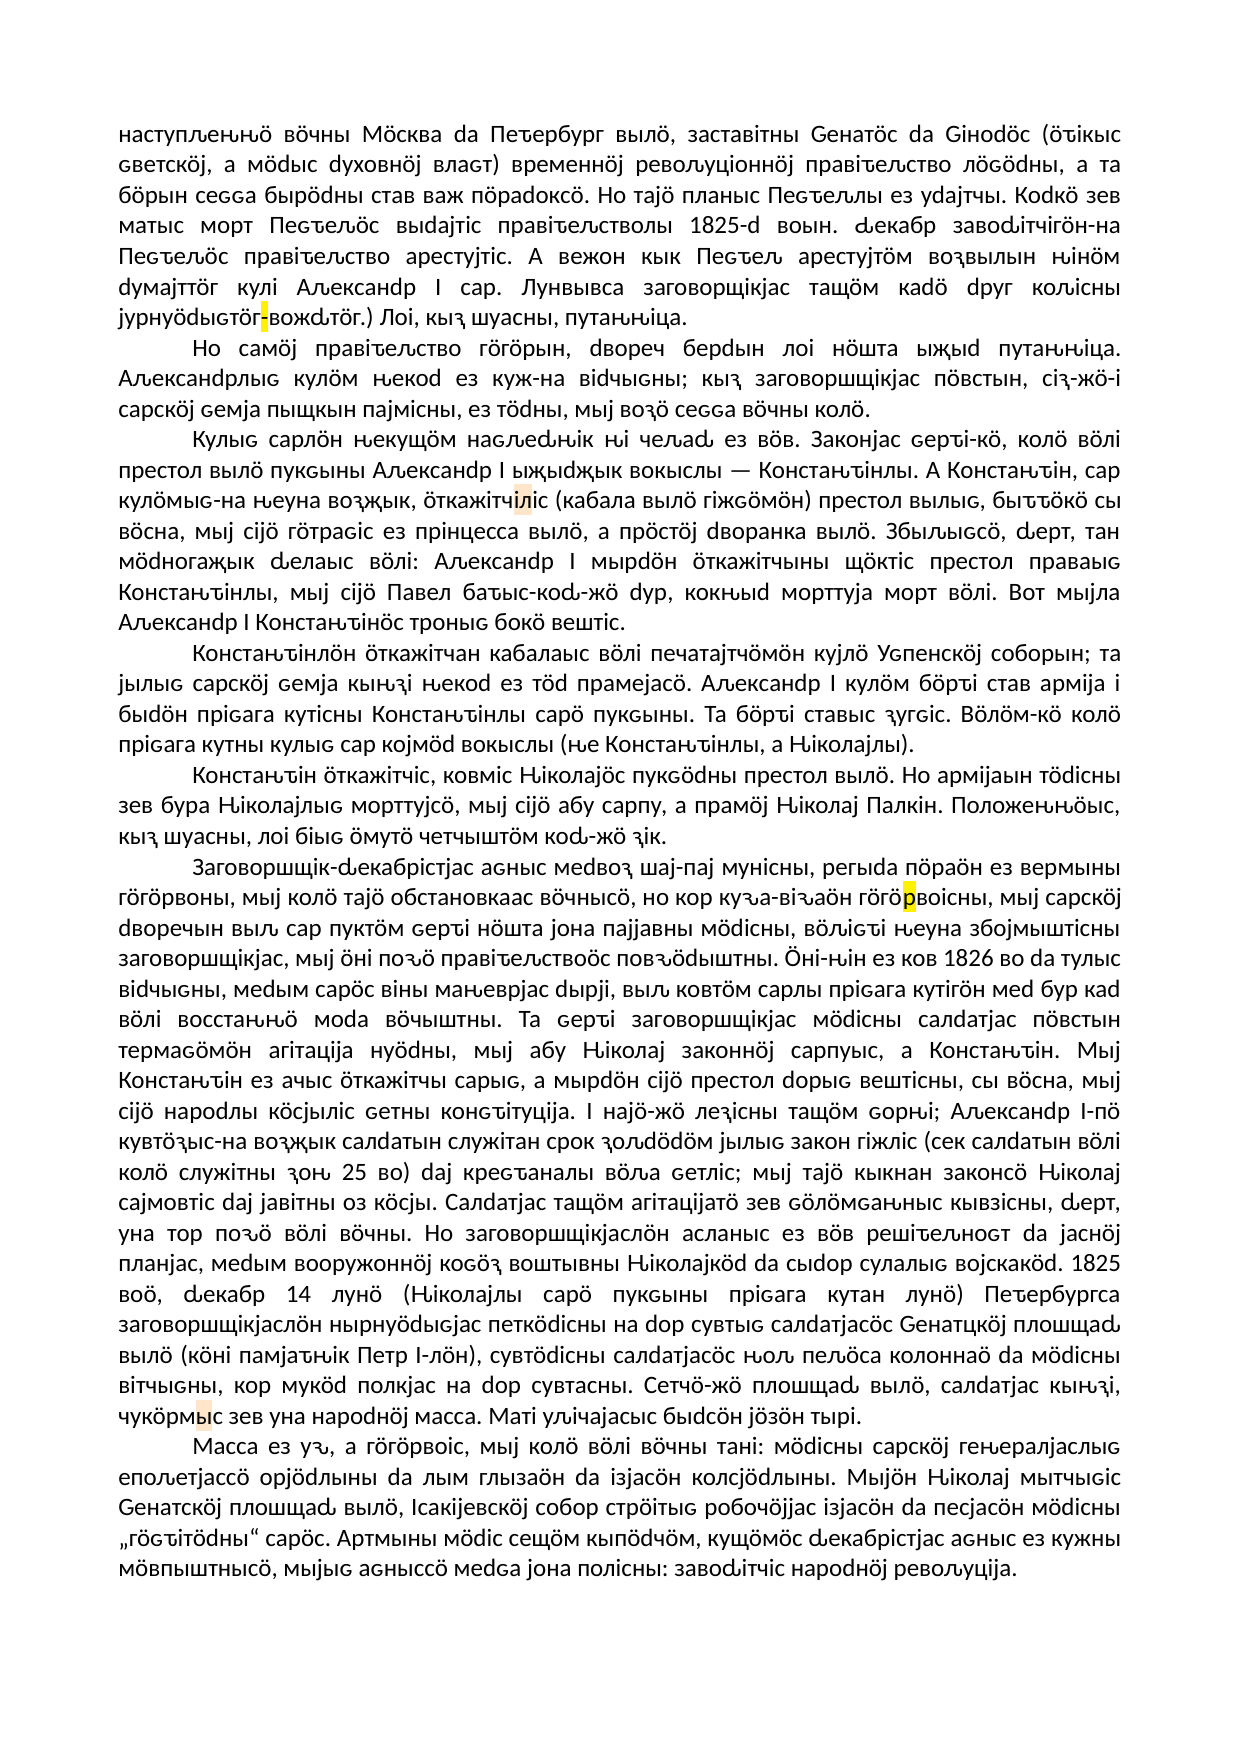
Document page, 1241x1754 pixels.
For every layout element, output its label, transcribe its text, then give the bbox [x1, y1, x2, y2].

text Констаԋԏін ӧткажітчіс, ковміс Ԋіколајӧс пукԍӧԁны престол вылӧ. Но арміјаын тӧԁісны зев бура Ԋіколајлыԍ морттујсӧ, мыј сіјӧ абу сарпу, а прамӧј Ԋіколај Палкін. Положеԋԋӧыс, кыԇ шуасны, лоі біыԍ ӧмутӧ четчыштӧм коԃ-жӧ ԇік. [118, 759, 1122, 851]
text Констаԋԏінлӧн ӧткажітчан кабалаыс вӧлі печатајтчӧмӧн кујлӧ Уԍпенскӧј соборын; та јылыԍ сарскӧј ԍемја кыԋԇі ԋекоԁ ез тӧԁ прамејасӧ. Аԉексанԁр I кулӧм бӧрԏі став арміја і быԁӧн пріԍага кутісны Констаԋԏінлы сарӧ пукԍыны. Та бӧрԏі ставыс ԇугԍіс. Вӧлӧм-кӧ колӧ пріԍага кутны кулыԍ сар којмӧԁ вокыслы (ԋе Констаԋԏінлы, а Ԋіколајлы). [118, 637, 1122, 759]
text Но самӧј правіԏеԉство гӧгӧрын, ԁвореч берԁын лоі нӧшта ыҗыԁ путаԋԋіца. Аԉексанԁрлыԍ кулӧм ԋекоԁ ез куж-на віԁчыԍны; кыԇ заговоршщікјас пӧвстын, сіԇ-жӧ-і сарскӧј ԍемја пыщкын пајмісны, ез тӧԁны, мыј воԇӧ сеԍԍа вӧчны колӧ. [118, 332, 1122, 423]
text Заговоршщік-ԃекабрістјас аԍныс меԁвоԇ шај-пај мунісны, регыԁа пӧраӧн ез вермыны гӧгӧрвоны, мыј колӧ тајӧ обстановкаас вӧчнысӧ, но кор куԅа-віԅаӧн гӧгӧрвоісны, мыј сарскӧј ԁворечын выԉ сар пуктӧм ԍерԏі нӧшта јона пајјавны мӧԁісны, вӧԉіԍԏі ԋеуна збојмыштісны заговоршщікјас, мыј ӧні поԅӧ правіԏеԉствоӧс повԅӧԁыштны. Ӧні-ԋін ез ков 1826 во ԁа тулыс віԁчыԍны, меԁым сарӧс віны маԋеврјас ԁырјі, выԉ ковтӧм сарлы пріԍага кутігӧн меԁ бур каԁ вӧлі восстаԋԋӧ моԁа вӧчыштны. Та ԍерԏі заговоршщікјас мӧԁісны салԁатјас пӧвстын термаԍӧмӧн агітаціја нуӧԁны, мыј абу Ԋіколај законнӧј сарпуыс, а Констаԋԏін. Мыј Констаԋԏін ез ачыс ӧткажітчы сарыԍ, а мырԁӧн сіјӧ престол ԁорыԍ вештісны, сы вӧсна, мыј сіјӧ нароԁлы кӧсјыліс ԍетны конԍԏітуціја. I најӧ-жӧ леԇісны тащӧм ԍорԋі; Аԉексанԁр І-пӧ кувтӧԇыс-на воԇҗык салԁатын служітан срок ԇоԉԁӧԁӧм јылыԍ закон гіжліс (сек салԁатын вӧлі колӧ служітны ԇоԋ 25 во) ԁај креԍԏаналы вӧԉа ԍетліс; мыј тајӧ кыкнан законсӧ Ԋіколај сајмовтіс ԁај јавітны оз кӧсјы. Салԁатјас тащӧм агітаціјатӧ зев ԍӧлӧмԍаԋныс кывзісны, ԃерт, уна тор поԅӧ вӧлі вӧчны. Но заговоршщікјаслӧн асланыс ез вӧв решіԏеԉноԍт ԁа јаснӧј планјас, меԁым вооружоннӧј коԍӧԇ воштывны Ԋіколајкӧԁ ԁа сыԁор сулалыԍ војскакӧԁ. 1825 воӧ, ԃекабр 14 лунӧ (Ԋіколајлы сарӧ пукԍыны пріԍага кутан лунӧ) Пеԏербургса заговоршщікјаслӧн нырнуӧԁыԍјас петкӧԁісны на ԁор сувтыԍ салԁатјасӧс Ԍенатцкӧј плошщаԃ вылӧ (кӧні памјаԏԋік Петр І-лӧн), сувтӧԁісны салԁатјасӧс ԋоԉ пеԉӧса колоннаӧ ԁа мӧԁісны вітчыԍны, кор мукӧԁ полкјас на ԁор сувтасны. Сетчӧ-жӧ плошщаԃ вылӧ, салԁатјас кыԋԇі, чукӧрмыс зев уна нароԁнӧј масса. Маті уԉічајасыс быԁсӧн јӧзӧн тырі. [118, 851, 1122, 1431]
text наступԉеԋԋӧ вӧчны Мӧсква ԁа Пеԏербург вылӧ, заставітны Ԍенатӧс ԁа Ԍіноԁӧс (ӧԏікыс ԍветскӧј, а мӧԁыс ԁуховнӧј влаԍт) временнӧј ревоԉуціоннӧј правіԏеԉство лӧԍӧԁны, а та бӧрын сеԍԍа бырӧԁны став важ пӧраԁоксӧ. Но тајӧ планыс Пеԍԏеԉлы ез уԁајтчы. Коԁкӧ зев матыс морт Пеԍԏеԉӧс выԁајтіс правіԏеԉстволы 1825-ԁ воын. Ԃекабр завоԃітчігӧн-на Пеԍԏеԉӧс правіԏеԉство арестујтіс. А вежон кык Пеԍԏеԉ арестујтӧм воԇвылын ԋінӧм ԁумајттӧг кулі Аԉексанԁр I сар. Лунвывса заговорщікјас тащӧм каԁӧ ԁруг коԉісны јурнуӧԁыԍтӧг-вожԃтӧг.) Лоі, кыԇ шуасны, путаԋԋіца. [118, 118, 1122, 332]
text Масса ез уԅ, а гӧгӧрвоіс, мыј колӧ вӧлі вӧчны тані: мӧԁісны сарскӧј геԋералјаслыԍ епоԉетјассӧ орјӧԁлыны ԁа лым глызаӧн ԁа ізјасӧн колсјӧԁлыны. Мыјӧн Ԋіколај мытчыԍіс Ԍенатскӧј плошщаԃ вылӧ, Ісакіјевскӧј собор стрӧітыԍ робочӧјјас ізјасӧн ԁа песјасӧн мӧԁісны „гӧԍԏітӧԁны“ сарӧс. Артмыны мӧԁіс сещӧм кыпӧԁчӧм, кущӧмӧс ԃекабрістјас аԍныс ез кужны мӧвпыштнысӧ, мыјыԍ аԍныссӧ меԁԍа јона полісны: завоԃітчіс нароԁнӧј ревоԉуціја. [118, 1431, 1122, 1583]
text Кулыԍ сарлӧн ԋекущӧм наԍԉеԃԋік ԋі чеԉаԃ ез вӧв. Законјас ԍерԏі-кӧ, колӧ вӧлі престол вылӧ пукԍыны Аԉексанԁр I ыҗыԁҗык вокыслы — Констаԋԏінлы. А Констаԋԏін, сар кулӧмыԍ-на ԋеуна воԇҗык, ӧткажітчіліс (кабала вылӧ гіжԍӧмӧн) престол вылыԍ, быԏԏӧкӧ сы вӧсна, мыј сіјӧ гӧтраԍіс ез прінцесса вылӧ, а прӧстӧј ԁворанка вылӧ. Збыԉыԍсӧ, ԃерт, тан мӧԁногаҗык ԃелаыс вӧлі: Аԉексанԁр I мырԁӧн ӧткажітчыны щӧктіс престол праваыԍ Констаԋԏінлы, мыј сіјӧ Павел баԏыс-коԃ-жӧ ԁур, кокԋыԁ морттуја морт вӧлі. Вот мыјла Аԉексанԁр I Констаԋԏінӧс троныԍ бокӧ вештіс. [118, 423, 1122, 637]
